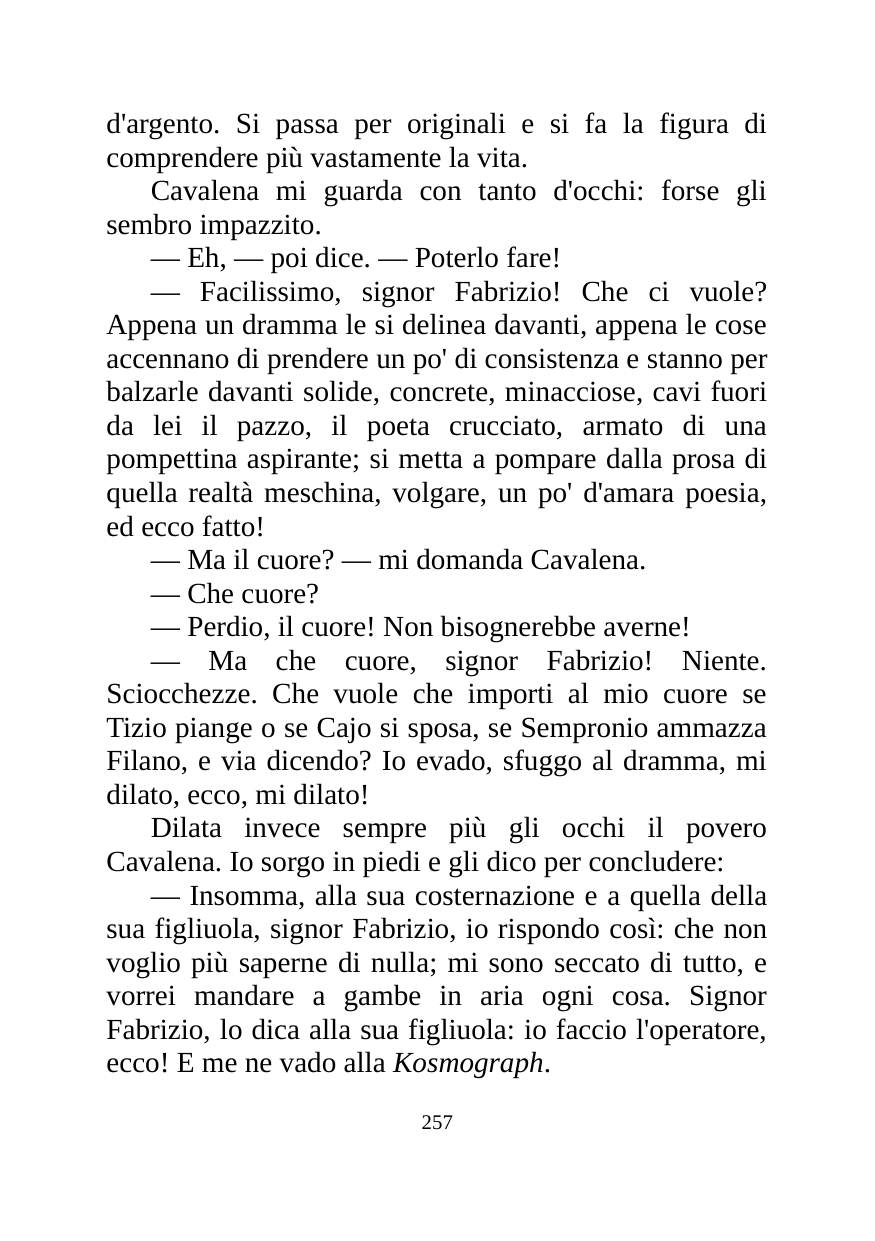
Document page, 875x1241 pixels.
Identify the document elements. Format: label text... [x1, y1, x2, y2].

text — Ma il cuore? — mi domanda Cavalena. [106, 542, 768, 576]
text — Perdio, il cuore! Non bisognerebbe averne! [106, 609, 768, 643]
text Cavalena mi guarda con tanto d'occhi: forse gli sembro impazzito. [106, 173, 768, 240]
text Dilata invece sempre più gli occhi il povero Cavalena. Io sorgo in piedi e gli dico per concludere: [106, 811, 768, 878]
text — Eh, — poi dice. — Poterlo fare! [106, 240, 768, 274]
text — Facilissimo, signor Fabrizio! Che ci vuole? Appena un dramma le si delinea davanti, appena le cose accennano di prendere un po' di consistenza e stanno per balzarle davanti solide, concrete, minacciose, cavi fuori da lei il pazzo, il poeta crucciato, armato di una pompettina aspirante; si metta a pompare dalla prosa di quella realtà meschina, volgare, un po' d'amara poesia, ed ecco fatto! [106, 274, 768, 542]
text — Insomma, alla sua costernazione e a quella della sua figliuola, signor Fabrizio, io rispondo così: che non voglio più saperne di nulla; mi sono seccato di tutto, e vorrei mandare a gambe in aria ogni cosa. Signor Fabrizio, lo dica alla sua figliuola: io faccio l'operatore, ecco! E me ne vado alla Kosmograph. [106, 878, 768, 1079]
text d'argento. Si passa per originali e si fa la figura di comprendere più vastamente la vita. [106, 106, 768, 173]
text — Ma che cuore, signor Fabrizio! Niente. Sciocchezze. Che vuole che importi al mio cuore se Tizio piange o se Cajo si sposa, se Sempronio ammazza Filano, e via dicendo? Io evado, sfuggo al dramma, mi dilato, ecco, mi dilato! [106, 643, 768, 811]
text — Che cuore? [106, 576, 768, 609]
